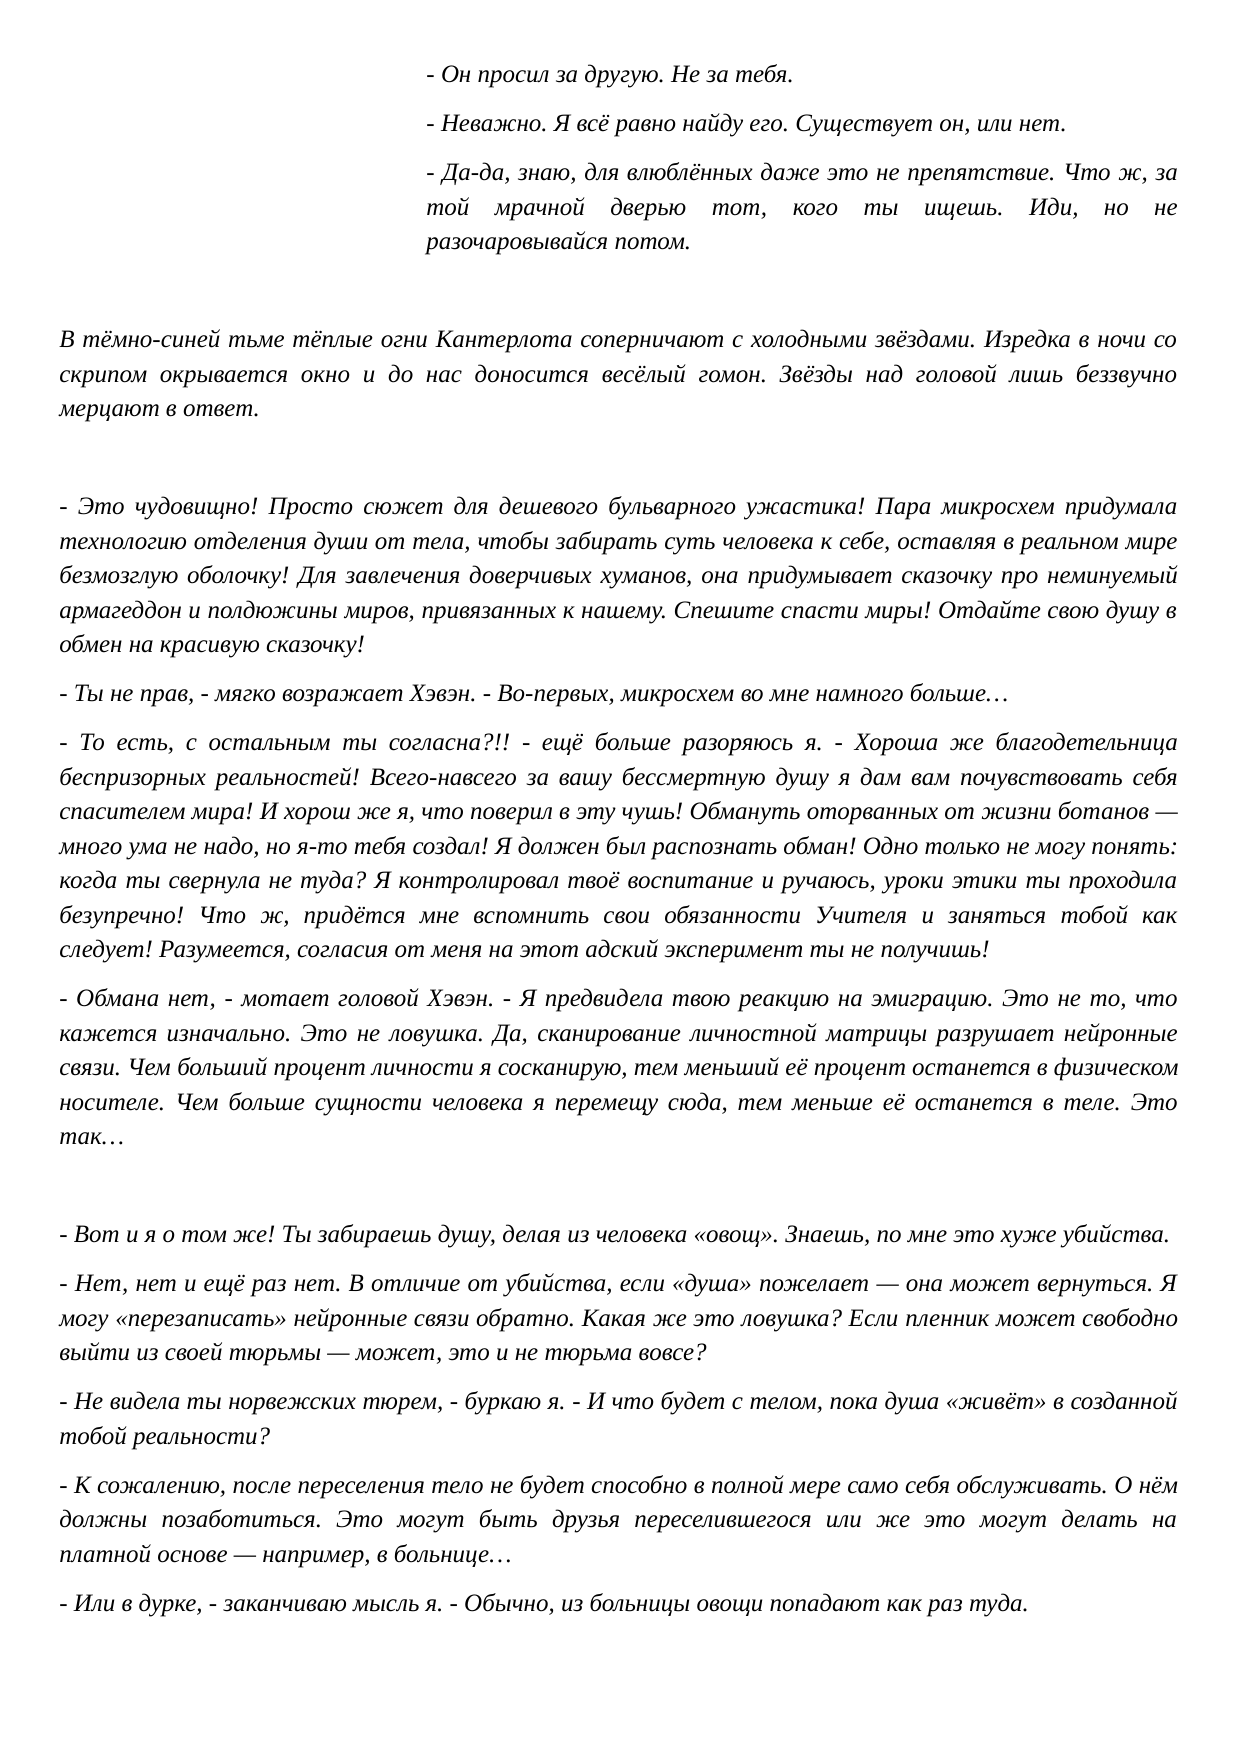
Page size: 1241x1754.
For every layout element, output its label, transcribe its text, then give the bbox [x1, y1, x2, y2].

text - Или в дурке, - заканчиваю мысль я. - Обычно, из больницы овощи попадают как раз туда. [59, 1588, 1181, 1617]
text - Неважно. Я всё равно найду его. Существует он, или нет. [426, 108, 1181, 137]
text - К сожалению, после переселения тело не будет способно в полной мере само себя обслуживать. О нём должны позаботиться. Это могут быть друзья переселившегося или же это могут делать на платной основе — например, в больнице… [59, 1470, 1181, 1568]
text - Да-да, знаю, для влюблённых даже это не препятствие. Что ж, за той мрачной дверью тот, кого ты ищешь. Иди, но не разочаровывайся потом. [426, 157, 1181, 255]
text - Он просил за другую. Не за тебя. [426, 59, 1181, 88]
text - Не видела ты норвежских тюрем, - буркаю я. - И что будет с телом, пока душа «живёт» в созданной тобой реальности? [59, 1386, 1181, 1450]
text - Вот и я о том же! Ты забираешь душу, делая из человека «овощ». Знаешь, по мне это хуже убийства. [59, 1219, 1181, 1248]
text В тёмно-синей тьме тёплые огни Кантерлота соперничают с холодными звёздами. Изредка в ночи со скрипом окрывается окно и до нас доносится весёлый гомон. Звёзды над головой лишь беззвучно мерцают в ответ. [59, 324, 1181, 422]
text - То есть, с остальным ты согласна?!! - ещё больше разоряюсь я. - Хороша же благодетельница беспризорных реальностей! Всего-навсего за вашу бессмертную душу я дам вам почувствовать себя спасителем мира! И хорош же я, что поверил в эту чушь! Обмануть оторванных от жизни ботанов — много ума не надо, но я-то тебя создал! Я должен был распознать обман! Одно только не могу понять: когда ты свернула не туда? Я контролировал твоё воспитание и ручаюсь, уроки этики ты проходила безупречно! Что ж, придётся мне вспомнить свои обязанности Учителя и заняться тобой как следует! Разумеется, согласия от меня на этот адский эксперимент ты не получишь! [59, 727, 1181, 963]
text - Ты не прав, - мягко возражает Хэвэн. - Во-первых, микросхем во мне намного больше… [59, 678, 1181, 707]
text - Это чудовищно! Просто сюжет для дешевого бульварного ужастика! Пара микросхем придумала технологию отделения души от тела, чтобы забирать суть человека к себе, оставляя в реальном мире безмозглую оболочку! Для завлечения доверчивых хуманов, она придумывает сказочку про неминуемый армагеддон и полдюжины миров, привязанных к нашему. Спешите спасти миры! Отдайте свою душу в обмен на красивую сказочку! [59, 491, 1181, 658]
text - Обмана нет, - мотает головой Хэвэн. - Я предвидела твою реакцию на эмиграцию. Это не то, что кажется изначально. Это не ловушка. Да, сканирование личностной матрицы разрушает нейронные связи. Чем больший процент личности я сосканирую, тем меньший её процент останется в физическом носителе. Чем больше сущности человека я перемещу сюда, тем меньше её останется в теле. Это так… [59, 983, 1181, 1150]
text - Нет, нет и ещё раз нет. В отличие от убийства, если «душа» пожелает — она может вернуться. Я могу «перезаписать» нейронные связи обратно. Какая же это ловушка? Если пленник может свободно выйти из своей тюрьмы — может, это и не тюрьма вовсе? [59, 1268, 1181, 1366]
